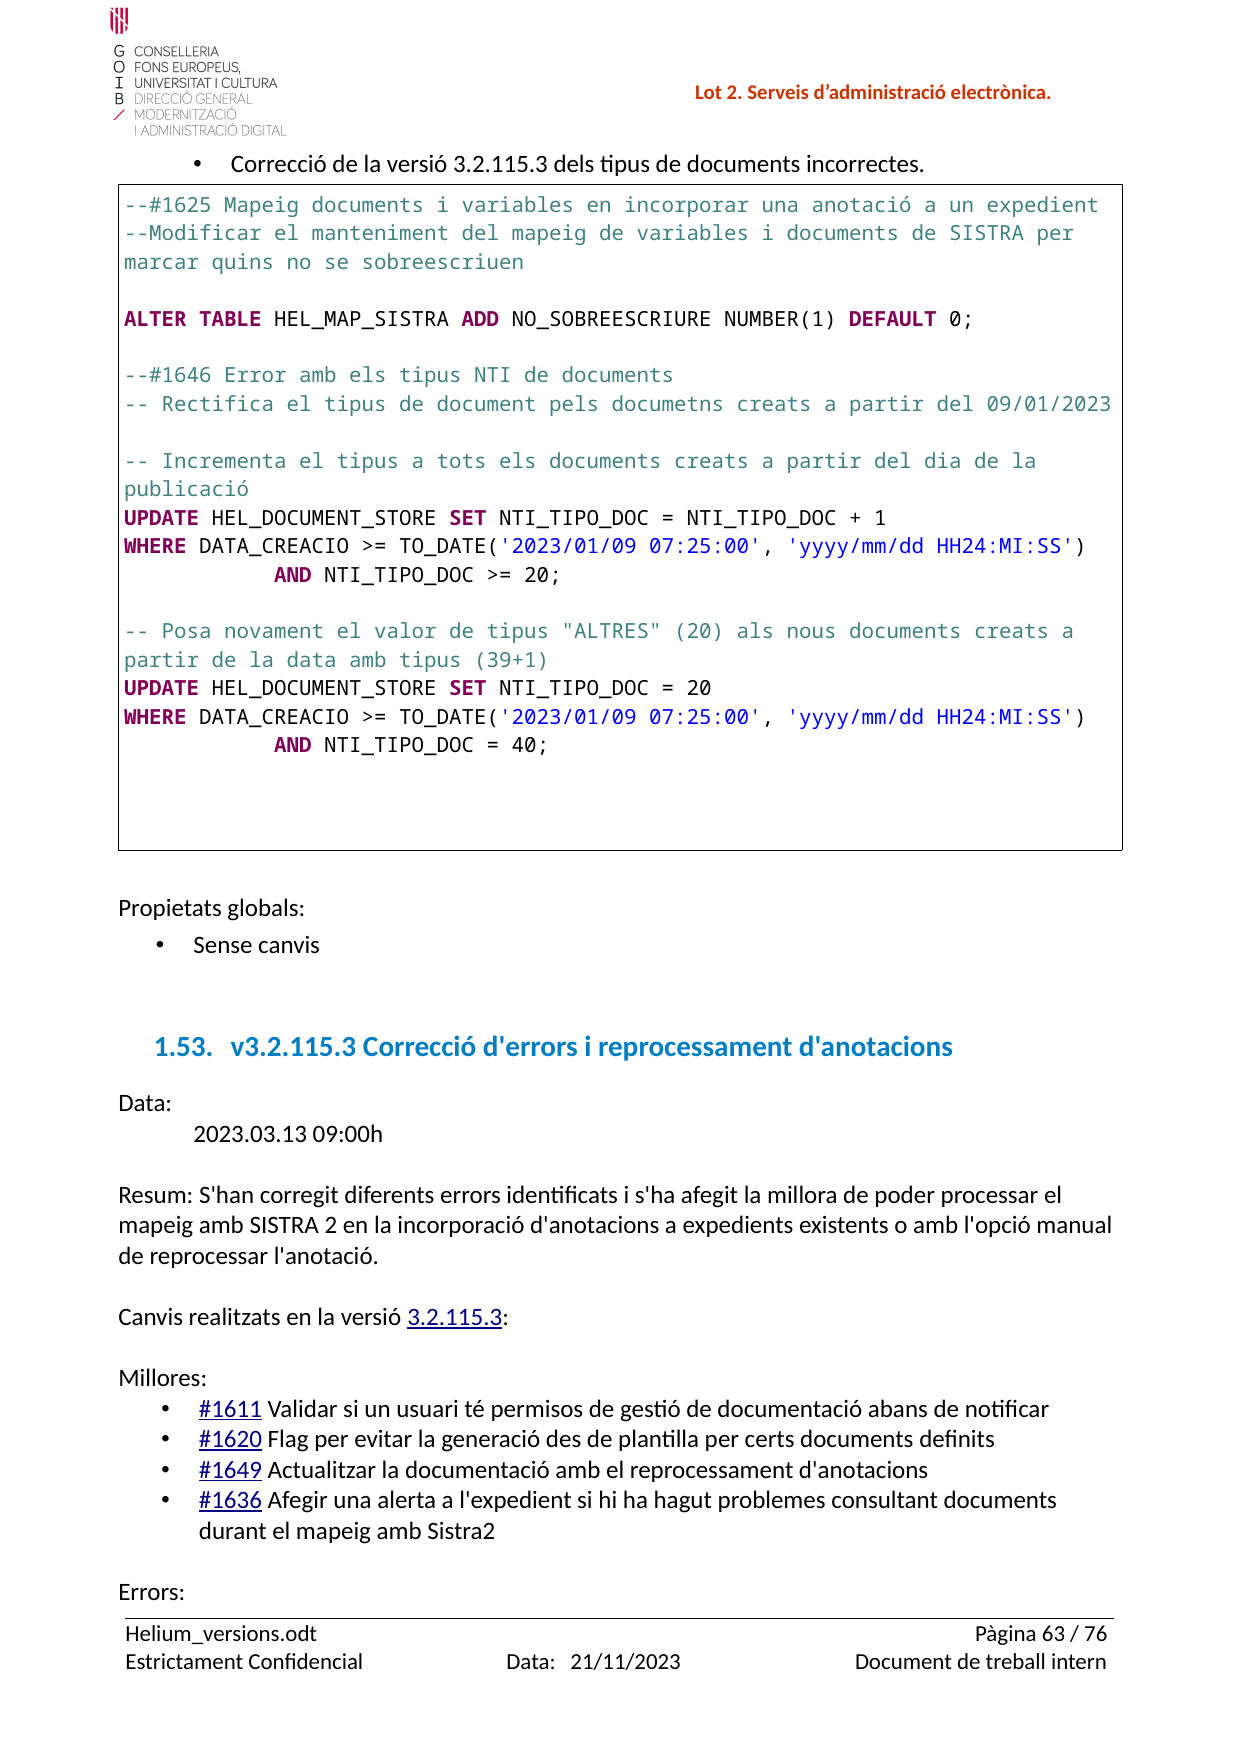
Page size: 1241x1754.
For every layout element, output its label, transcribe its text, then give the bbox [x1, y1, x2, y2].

text Data: [118, 1087, 1122, 1118]
text Propietats globals: [118, 892, 1122, 923]
list #1620 Flag per evitar la generació des de plantilla per certs documents definits [161, 1423, 1122, 1454]
picture [100, 0, 297, 144]
list #1649 Actualitzar la documentació amb el reprocessament d'anotacions [161, 1454, 1122, 1484]
text Resum: S'han corregit diferents errors identificats i s'ha afegit la millora de poder processar el mapeig amb SISTRA 2 en la incorporació d'anotacions a expedients existents o amb l'opció manual de reprocessar l'anotació. [118, 1179, 1122, 1271]
text 2023.03.13 09:00h [118, 1118, 1122, 1148]
text Millores: [118, 1362, 1122, 1393]
list Correcció de la versió 3.2.115.3 dels tipus de documents incorrectes. [193, 148, 1122, 178]
subtitle v3.2.115.3 Correcció d'errors i reprocessament d'anotacions [153, 1028, 1122, 1064]
list #1611 Validar si un usuari té permisos de gestió de documentació abans de notificar [161, 1393, 1122, 1423]
list #1636 Afegir una alerta a l'expedient si hi ha hagut problemes consultant documents durant el mapeig amb Sistra2 [161, 1484, 1122, 1545]
table_header --#1625 Mapeig documents i variables en incorporar una anotació a un expedient --Modificar el manteniment del mapeig de variables i documents de SISTRA per marcar quins no se sobreescriuen ALTER TABLE HEL_MAP_SISTRA ADD NO_SOBREESCRIURE NUMBER(1) DEFAULT 0; --#1646 Error amb els tipus NTI de documents -- Rectifica el tipus de document pels documetns creats a partir del 09/01/2023 -- Incrementa el tipus a tots els documents creats a partir del dia de la publicació UPDATE HEL_DOCUMENT_STORE SET NTI_TIPO_DOC = NTI_TIPO_DOC + 1 WHERE DATA_CREACIO >= TO_DATE('2023/01/09 07:25:00', 'yyyy/mm/dd HH24:MI:SS') AND NTI_TIPO_DOC >= 20; -- Posa novament el valor de tipus "ALTRES" (20) als nous documents creats a partir de la data amb tipus (39+1) UPDATE HEL_DOCUMENT_STORE SET NTI_TIPO_DOC = 20 WHERE DATA_CREACIO >= TO_DATE('2023/01/09 07:25:00', 'yyyy/mm/dd HH24:MI:SS') AND NTI_TIPO_DOC = 40; [119, 185, 1122, 850]
list Sense canvis [156, 929, 1122, 959]
text Errors: [118, 1576, 1122, 1606]
text Canvis realitzats en la versió 3.2.115.3: [118, 1301, 1122, 1332]
